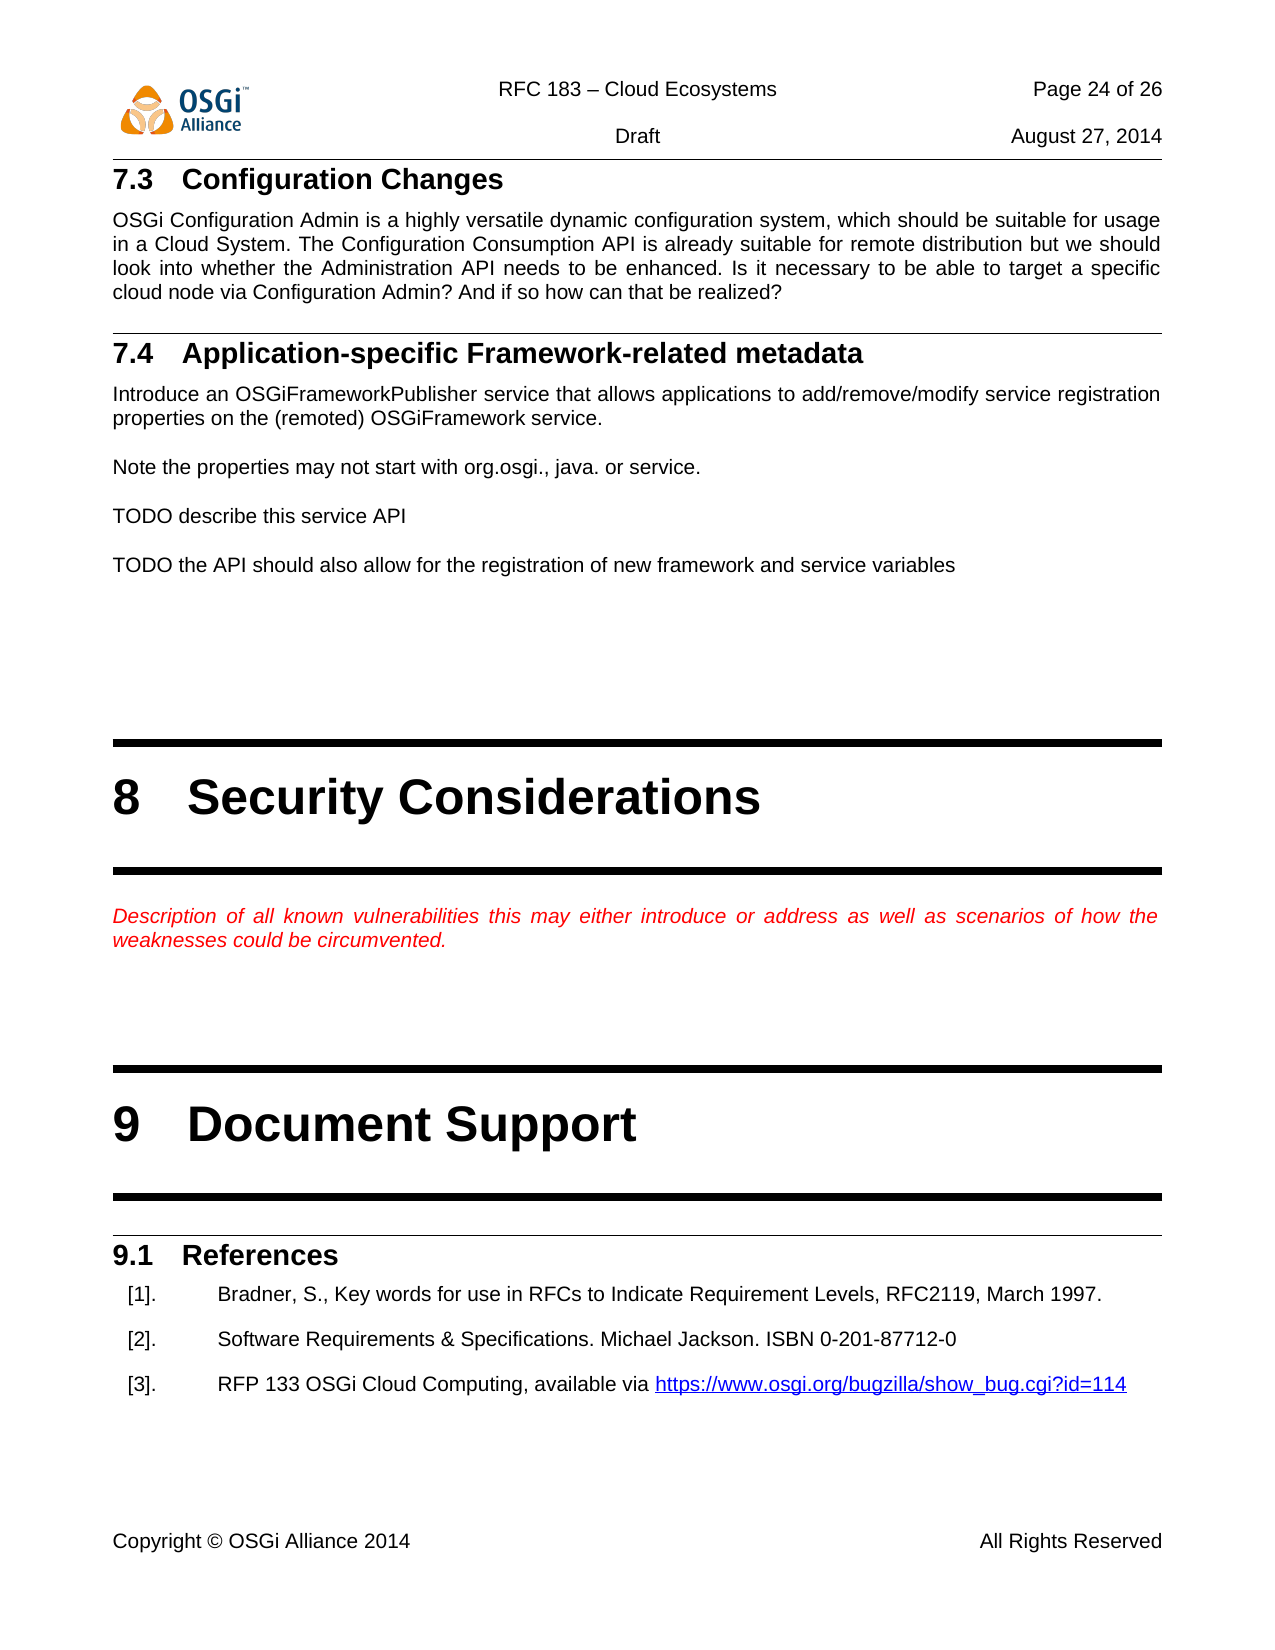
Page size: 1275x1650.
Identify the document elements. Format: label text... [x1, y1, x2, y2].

list Bradner, S., Key words for use in RFCs to Indicate Requirement Levels, RFC2119, March 1997. [127, 1282, 1162, 1306]
subtitle Configuration Changes [112, 160, 1162, 196]
subtitle Application-specific Framework-related metadata [112, 334, 1162, 370]
subtitle Security Considerations [112, 740, 1162, 875]
subtitle Document Support [112, 1066, 1162, 1201]
text Introduce an OSGiFrameworkPublisher service that allows applications to add/remove/modify service registration properties on the (remoted) OSGiFramework service. [112, 382, 1162, 430]
text TODO describe this service API [112, 504, 1162, 528]
list RFP 133 OSGi Cloud Computing, available via https://www.osgi.org/bugzilla/show_bug.cgi?id=114 [127, 1371, 1162, 1395]
picture [113, 78, 257, 142]
list Software Requirements & Specifications. Michael Jackson. ISBN 0-201-87712-0 [127, 1327, 1162, 1351]
text Description of all known vulnerabilities this may either introduce or address as well as scenarios of how the weaknesses could be circumvented. [112, 904, 1162, 952]
text Note the properties may not start with org.osgi., java. or service. [112, 455, 1162, 479]
subtitle References [112, 1236, 1162, 1271]
text TODO the API should also allow for the registration of new framework and service variables [112, 553, 1162, 577]
text OSGi Configuration Admin is a highly versatile dynamic configuration system, which should be suitable for usage in a Cloud System. The Configuration Consumption API is already suitable for remote distribution but we should look into whether the Administration API needs to be enhanced. Is it necessary to be able to target a specific cloud node via Configuration Admin? And if so how can that be realized? [112, 208, 1162, 304]
